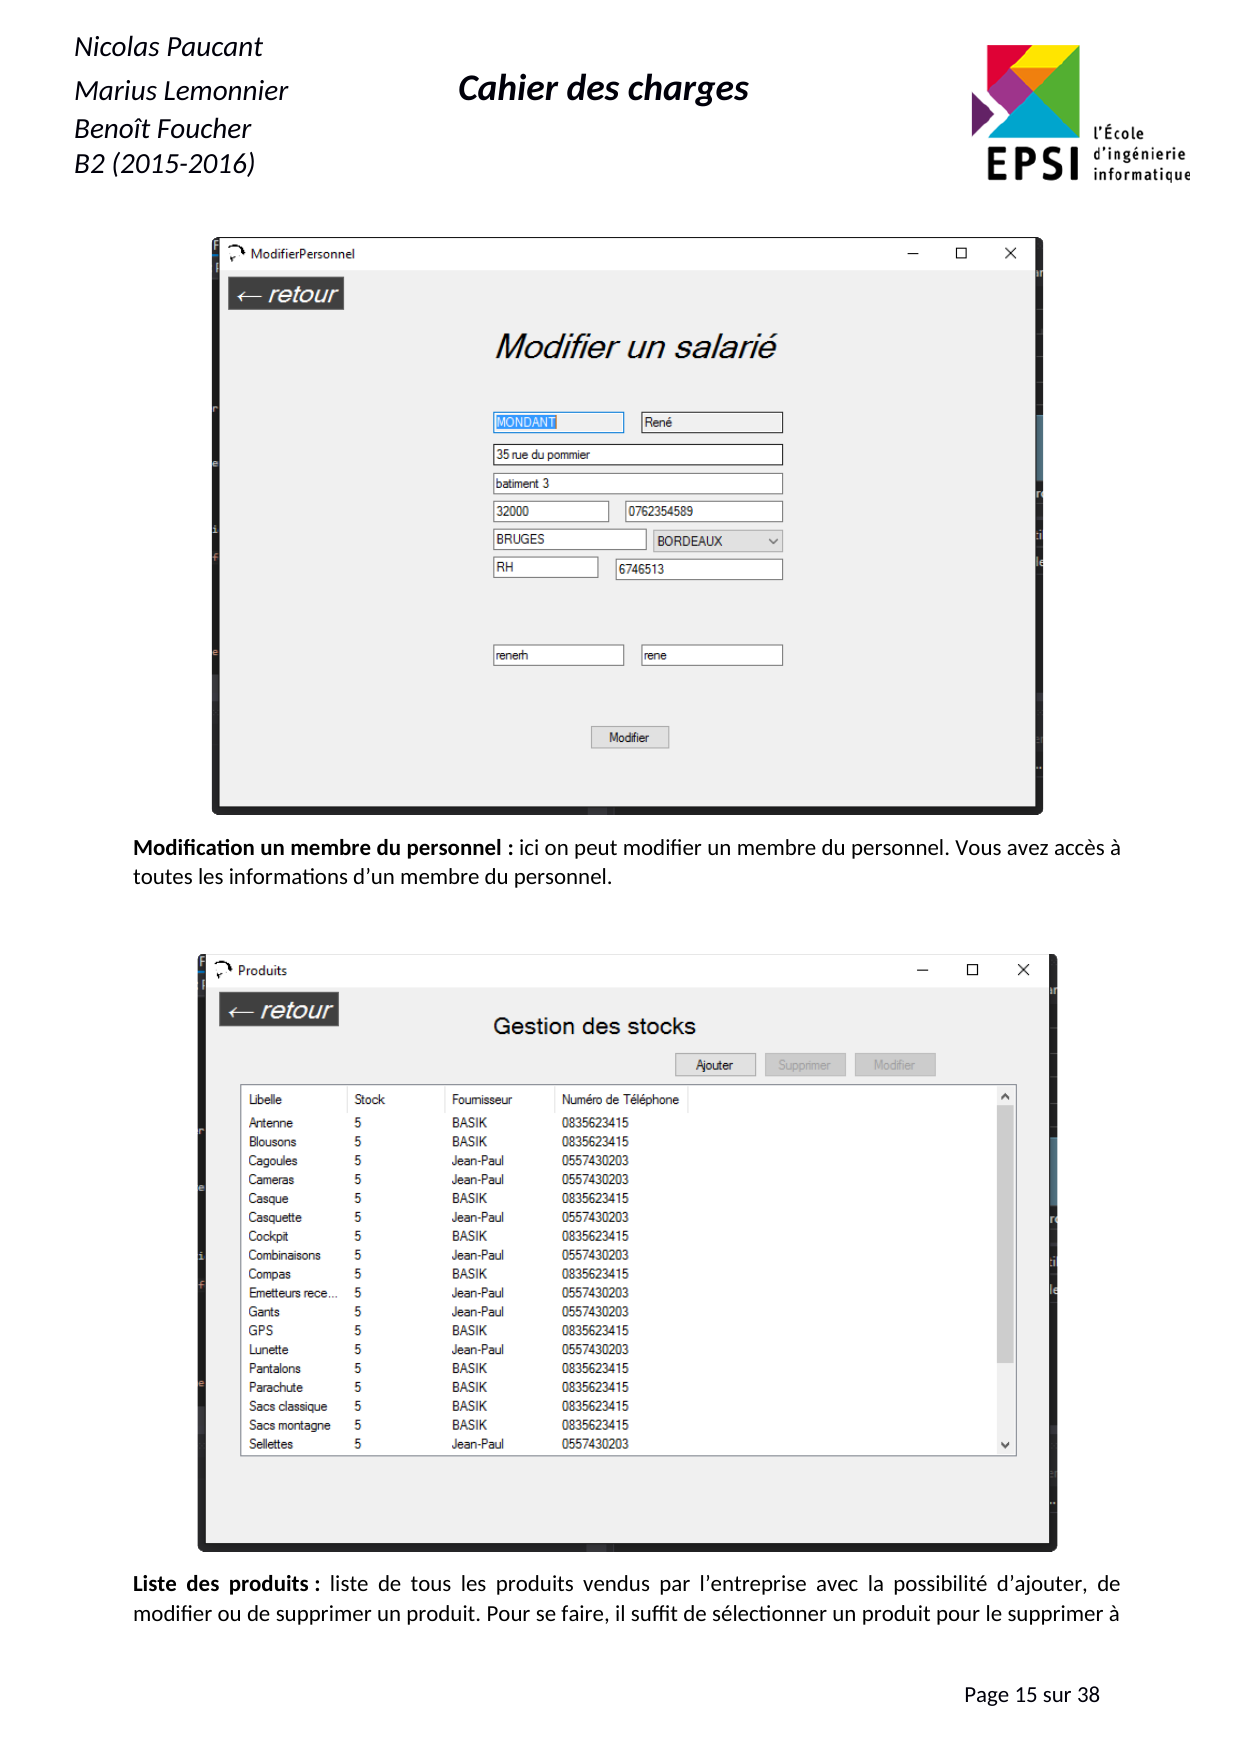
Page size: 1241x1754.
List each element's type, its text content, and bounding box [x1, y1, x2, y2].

text Modification un membre du personnel : ici on peut modifier un membre du personnel. Vous avez accès à toutes les informations d’un membre du personnel. [133, 833, 1122, 890]
text Liste des produits : liste de tous les produits vendus par l’entreprise avec la possibilité d’ajouter, de modifier ou de supprimer un produit. Pour se faire, il suffit de sélectionner un produit pour le supprimer à [133, 1569, 1122, 1627]
